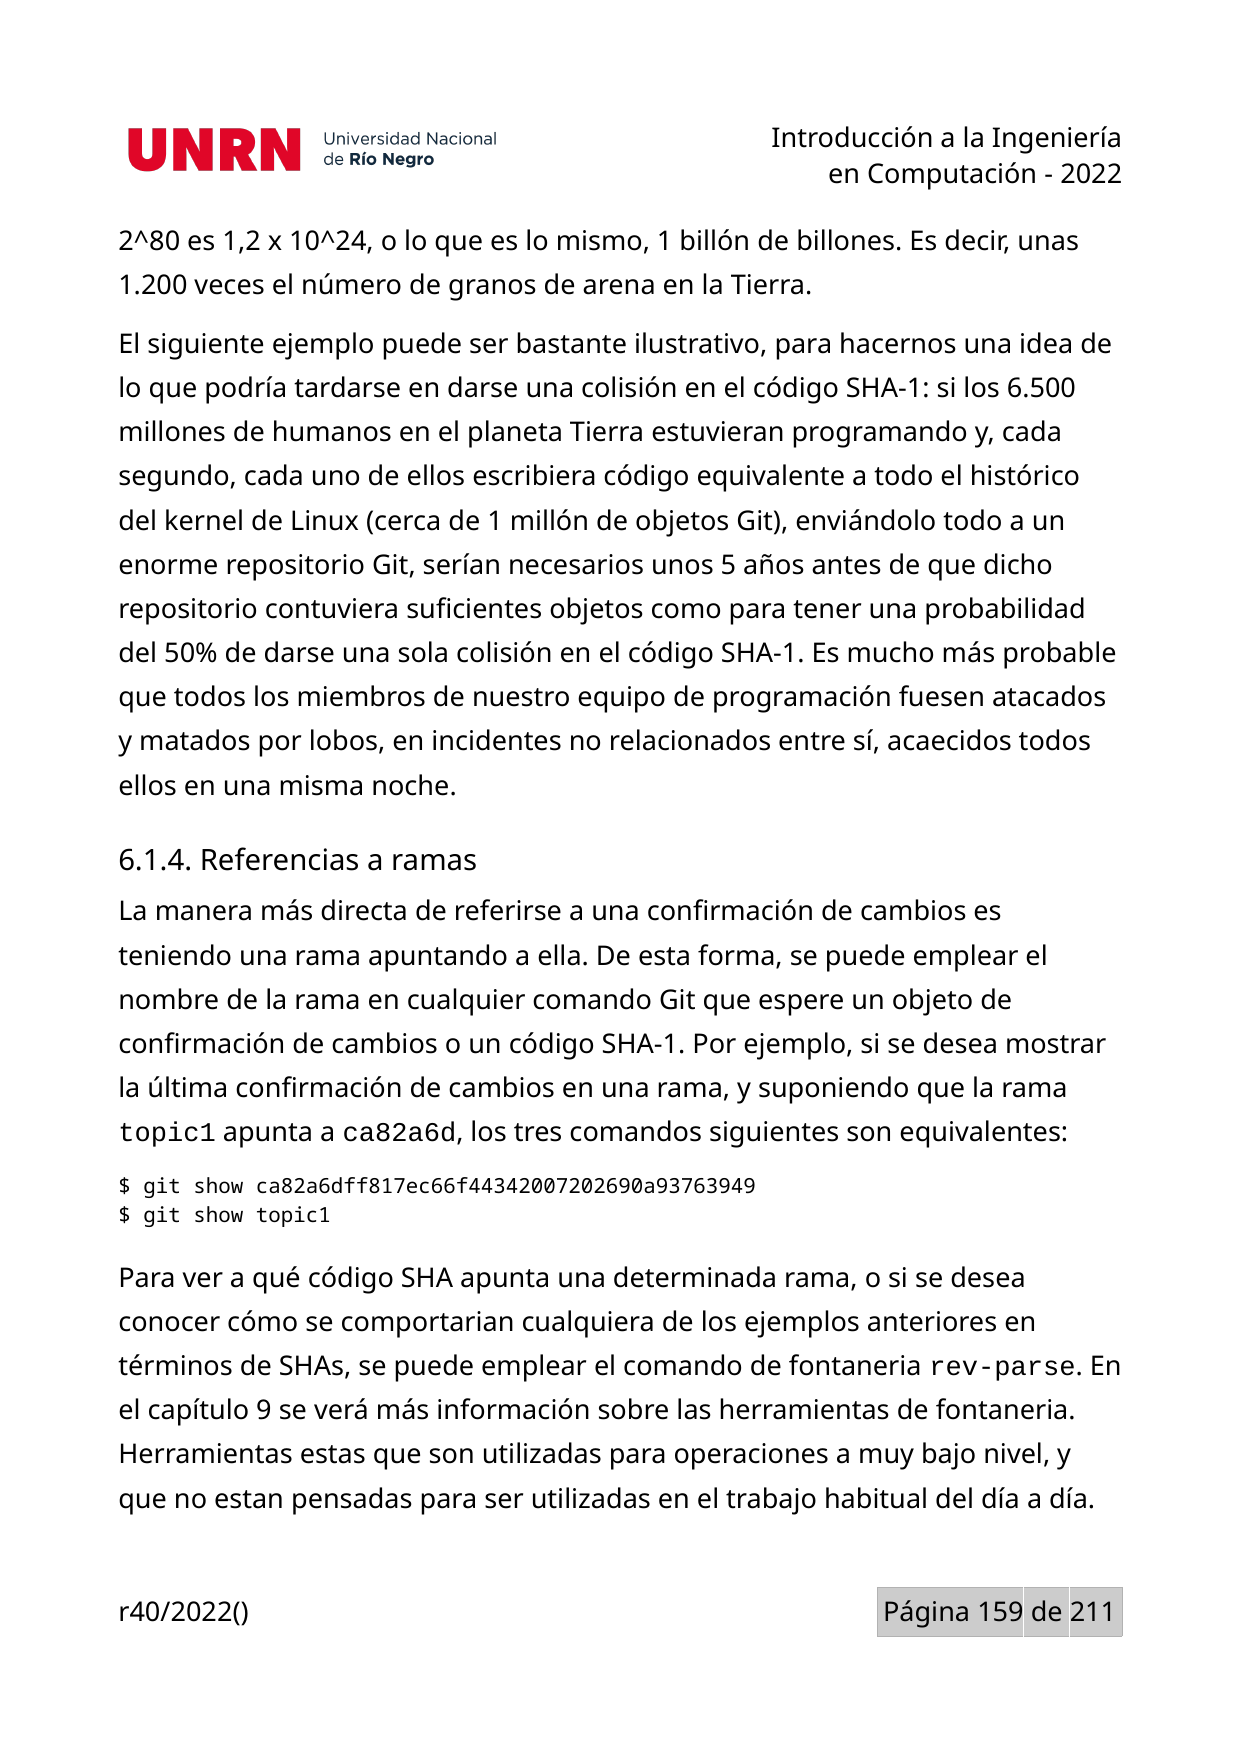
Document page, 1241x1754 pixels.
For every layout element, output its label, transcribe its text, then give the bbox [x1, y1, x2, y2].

picture [118, 118, 505, 180]
text $ git show topic1 [118, 1200, 1122, 1228]
text La manera más directa de referirse a una confirmación de cambios es teniendo una rama apuntando a ella. De esta forma, se puede emplear el nombre de la rama en cualquier comando Git que espere un objeto de confirmación de cambios o un código SHA-1. Por ejemplo, si se desea mostrar la última confirmación de cambios en una rama, y suponiendo que la rama topic1 apunta a ca82a6d, los tres comandos siguientes son equivalentes: [118, 892, 1122, 1150]
text 2^80 es 1,2 x 10^24, o lo que es lo mismo, 1 billón de billones. Es decir, unas 1.200 veces el número de granos de arena en la Tierra. [118, 221, 1122, 302]
text El siguiente ejemplo puede ser bastante ilustrativo, para hacernos una idea de lo que podría tardarse en darse una colisión en el código SHA-1: si los 6.500 millones de humanos en el planeta Tierra estuvieran programando y, cada segundo, cada uno de ellos escribiera código equivalente a todo el histórico del kernel de Linux (cerca de 1 millón de objetos Git), enviándolo todo a un enorme repositorio Git, serían necesarios unos 5 años antes de que dicho repositorio contuviera suficientes objetos como para tener una probabilidad del 50% de darse una sola colisión en el código SHA-1. Es mucho más probable que todos los miembros de nuestro equipo de programación fuesen atacados y matados por lobos, en incidentes no relacionados entre sí, acaecidos todos ellos en una misma noche. [118, 324, 1122, 803]
text $ git show ca82a6dff817ec66f44342007202690a93763949 [118, 1172, 1122, 1200]
subtitle 6.1.4. Referencias a ramas [118, 839, 1122, 879]
text Para ver a qué código SHA apunta una determinada rama, o si se desea conocer cómo se comportarian cualquiera de los ejemplos anteriores en términos de SHAs, se puede emplear el comando de fontaneria rev-parse. En el capítulo 9 se verá más información sobre las herramientas de fontaneria. Herramientas estas que son utilizadas para operaciones a muy bajo nivel, y que no estan pensadas para ser utilizadas en el trabajo habitual del día a día. [118, 1258, 1122, 1516]
